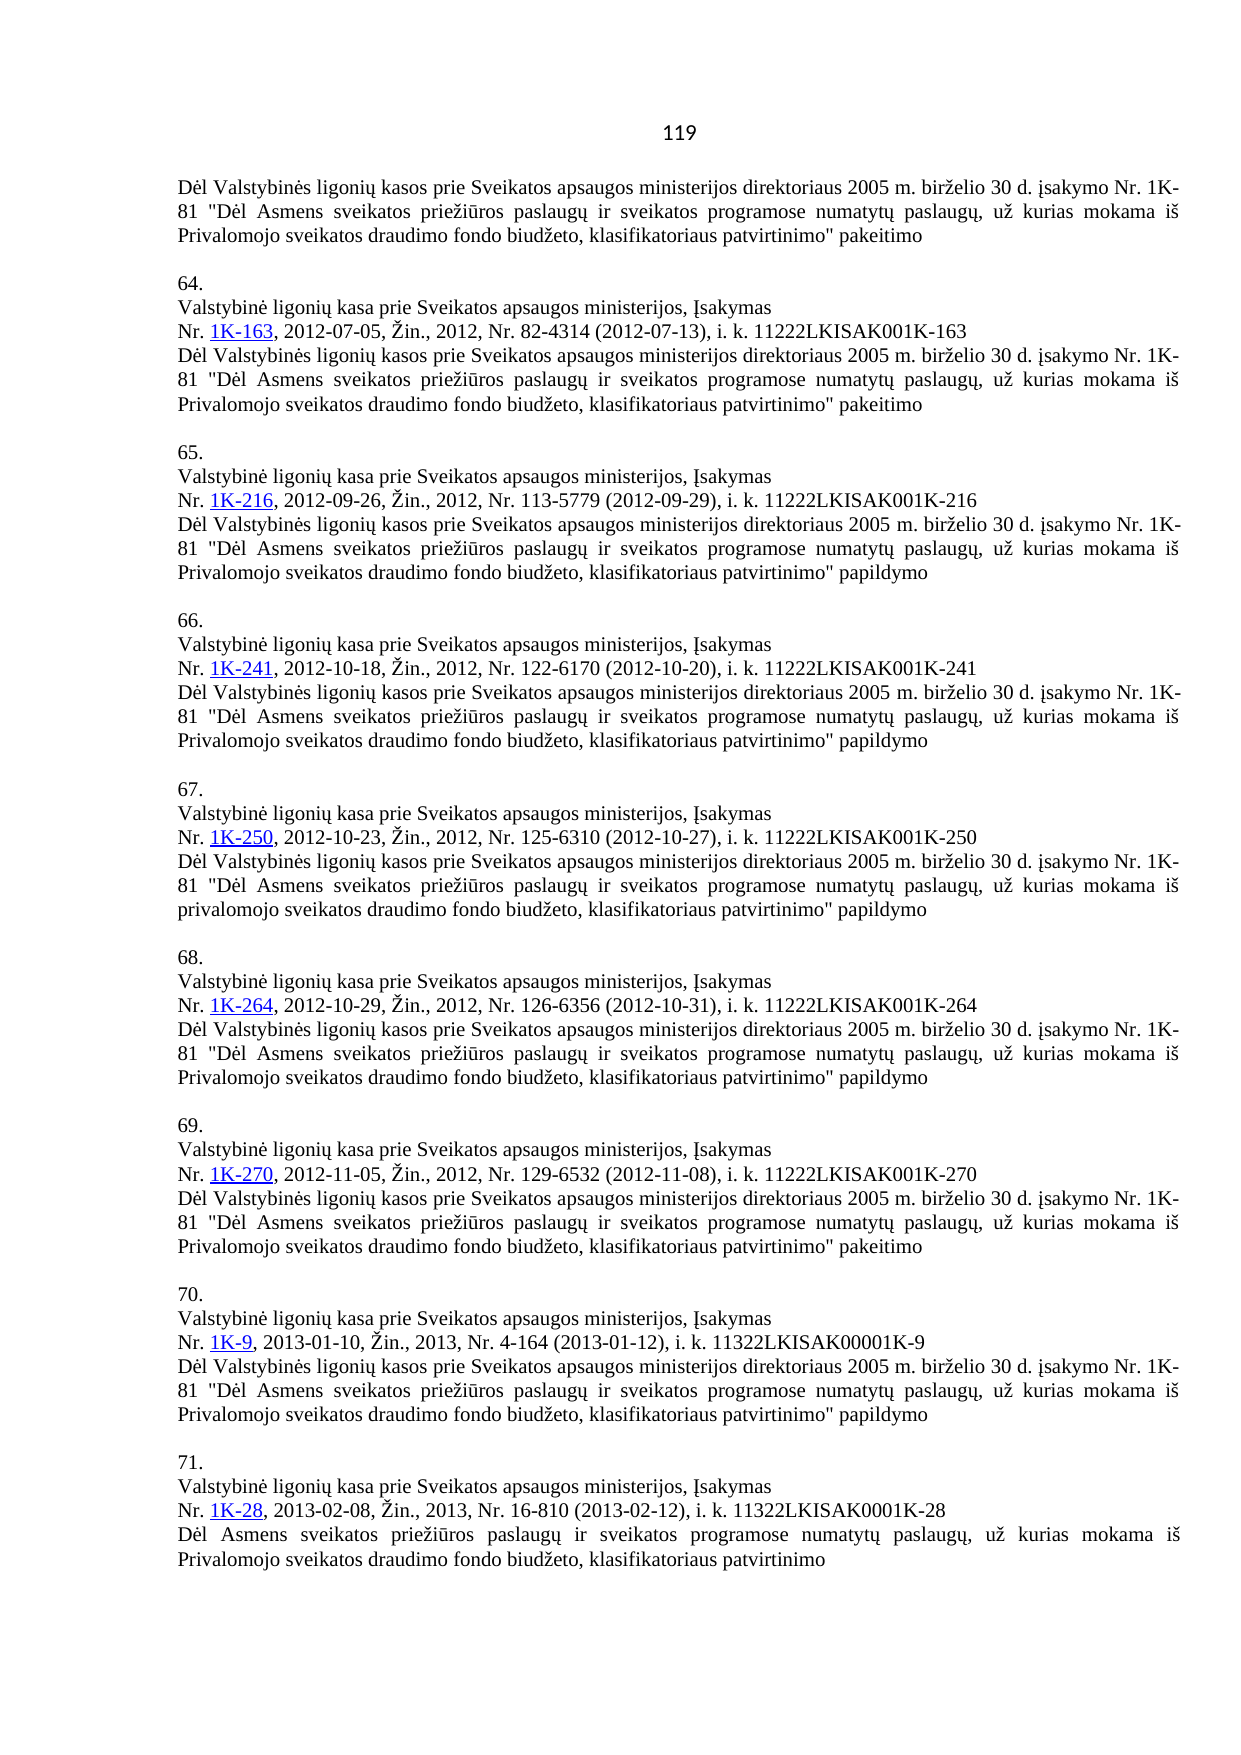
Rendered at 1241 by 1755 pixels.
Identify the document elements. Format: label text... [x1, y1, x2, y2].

text Valstybinė ligonių kasa prie Sveikatos apsaugos ministerijos, Įsakymas [177, 1474, 1181, 1498]
text Dėl Valstybinės ligonių kasos prie Sveikatos apsaugos ministerijos direktoriaus 2005 m. birželio 30 d. įsakymo Nr. 1K-81 "Dėl Asmens sveikatos priežiūros paslaugų ir sveikatos programose numatytų paslaugų, už kurias mokama iš Privalomojo sveikatos draudimo fondo biudžeto, klasifikatoriaus patvirtinimo" pakeitimo [177, 175, 1181, 247]
text Nr. 1K-28, 2013-02-08, Žin., 2013, Nr. 16-810 (2013-02-12), i. k. 11322LKISAK0001K-28 [177, 1498, 1181, 1522]
text Dėl Valstybinės ligonių kasos prie Sveikatos apsaugos ministerijos direktoriaus 2005 m. birželio 30 d. įsakymo Nr. 1K-81 "Dėl Asmens sveikatos priežiūros paslaugų ir sveikatos programose numatytų paslaugų, už kurias mokama iš Privalomojo sveikatos draudimo fondo biudžeto, klasifikatoriaus patvirtinimo" papildymo [177, 1017, 1181, 1089]
text Nr. 1K-250, 2012-10-23, Žin., 2012, Nr. 125-6310 (2012-10-27), i. k. 11222LKISAK001K-250 [177, 824, 1181, 849]
text Dėl Valstybinės ligonių kasos prie Sveikatos apsaugos ministerijos direktoriaus 2005 m. birželio 30 d. įsakymo Nr. 1K-81 "Dėl Asmens sveikatos priežiūros paslaugų ir sveikatos programose numatytų paslaugų, už kurias mokama iš Privalomojo sveikatos draudimo fondo biudžeto, klasifikatoriaus patvirtinimo" papildymo [177, 1354, 1181, 1426]
text 64. [177, 271, 1181, 295]
text Valstybinė ligonių kasa prie Sveikatos apsaugos ministerijos, Įsakymas [177, 1137, 1181, 1161]
text Valstybinė ligonių kasa prie Sveikatos apsaugos ministerijos, Įsakymas [177, 295, 1181, 319]
text Nr. 1K-270, 2012-11-05, Žin., 2012, Nr. 129-6532 (2012-11-08), i. k. 11222LKISAK001K-270 [177, 1161, 1181, 1186]
text Dėl Asmens sveikatos priežiūros paslaugų ir sveikatos programose numatytų paslaugų, už kurias mokama iš Privalomojo sveikatos draudimo fondo biudžeto, klasifikatoriaus patvirtinimo [177, 1522, 1181, 1571]
text Valstybinė ligonių kasa prie Sveikatos apsaugos ministerijos, Įsakymas [177, 464, 1181, 488]
text Valstybinė ligonių kasa prie Sveikatos apsaugos ministerijos, Įsakymas [177, 969, 1181, 993]
text Dėl Valstybinės ligonių kasos prie Sveikatos apsaugos ministerijos direktoriaus 2005 m. birželio 30 d. įsakymo Nr. 1K-81 "Dėl Asmens sveikatos priežiūros paslaugų ir sveikatos programose numatytų paslaugų, už kurias mokama iš Privalomojo sveikatos draudimo fondo biudžeto, klasifikatoriaus patvirtinimo" pakeitimo [177, 1186, 1181, 1258]
text Nr. 1K-264, 2012-10-29, Žin., 2012, Nr. 126-6356 (2012-10-31), i. k. 11222LKISAK001K-264 [177, 993, 1181, 1017]
text Dėl Valstybinės ligonių kasos prie Sveikatos apsaugos ministerijos direktoriaus 2005 m. birželio 30 d. įsakymo Nr. 1K-81 "Dėl Asmens sveikatos priežiūros paslaugų ir sveikatos programose numatytų paslaugų, už kurias mokama iš Privalomojo sveikatos draudimo fondo biudžeto, klasifikatoriaus patvirtinimo" pakeitimo [177, 343, 1181, 416]
text 65. [177, 439, 1181, 464]
text Dėl Valstybinės ligonių kasos prie Sveikatos apsaugos ministerijos direktoriaus 2005 m. birželio 30 d. įsakymo Nr. 1K-81 "Dėl Asmens sveikatos priežiūros paslaugų ir sveikatos programose numatytų paslaugų, už kurias mokama iš privalomojo sveikatos draudimo fondo biudžeto, klasifikatoriaus patvirtinimo" papildymo [177, 849, 1181, 921]
text 66. [177, 608, 1181, 632]
text Valstybinė ligonių kasa prie Sveikatos apsaugos ministerijos, Įsakymas [177, 801, 1181, 824]
text Nr. 1K-216, 2012-09-26, Žin., 2012, Nr. 113-5779 (2012-09-29), i. k. 11222LKISAK001K-216 [177, 488, 1181, 512]
text 71. [177, 1450, 1181, 1474]
text Valstybinė ligonių kasa prie Sveikatos apsaugos ministerijos, Įsakymas [177, 632, 1181, 656]
text 68. [177, 945, 1181, 969]
text Nr. 1K-163, 2012-07-05, Žin., 2012, Nr. 82-4314 (2012-07-13), i. k. 11222LKISAK001K-163 [177, 319, 1181, 343]
text Dėl Valstybinės ligonių kasos prie Sveikatos apsaugos ministerijos direktoriaus 2005 m. birželio 30 d. įsakymo Nr. 1K-81 "Dėl Asmens sveikatos priežiūros paslaugų ir sveikatos programose numatytų paslaugų, už kurias mokama iš Privalomojo sveikatos draudimo fondo biudžeto, klasifikatoriaus patvirtinimo" papildymo [177, 512, 1181, 584]
text Valstybinė ligonių kasa prie Sveikatos apsaugos ministerijos, Įsakymas [177, 1306, 1181, 1330]
text 67. [177, 776, 1181, 801]
text Nr. 1K-9, 2013-01-10, Žin., 2013, Nr. 4-164 (2013-01-12), i. k. 11322LKISAK00001K-9 [177, 1330, 1181, 1354]
text 69. [177, 1113, 1181, 1137]
text 70. [177, 1282, 1181, 1306]
text Nr. 1K-241, 2012-10-18, Žin., 2012, Nr. 122-6170 (2012-10-20), i. k. 11222LKISAK001K-241 [177, 656, 1181, 680]
text Dėl Valstybinės ligonių kasos prie Sveikatos apsaugos ministerijos direktoriaus 2005 m. birželio 30 d. įsakymo Nr. 1K-81 "Dėl Asmens sveikatos priežiūros paslaugų ir sveikatos programose numatytų paslaugų, už kurias mokama iš Privalomojo sveikatos draudimo fondo biudžeto, klasifikatoriaus patvirtinimo" papildymo [177, 680, 1181, 752]
